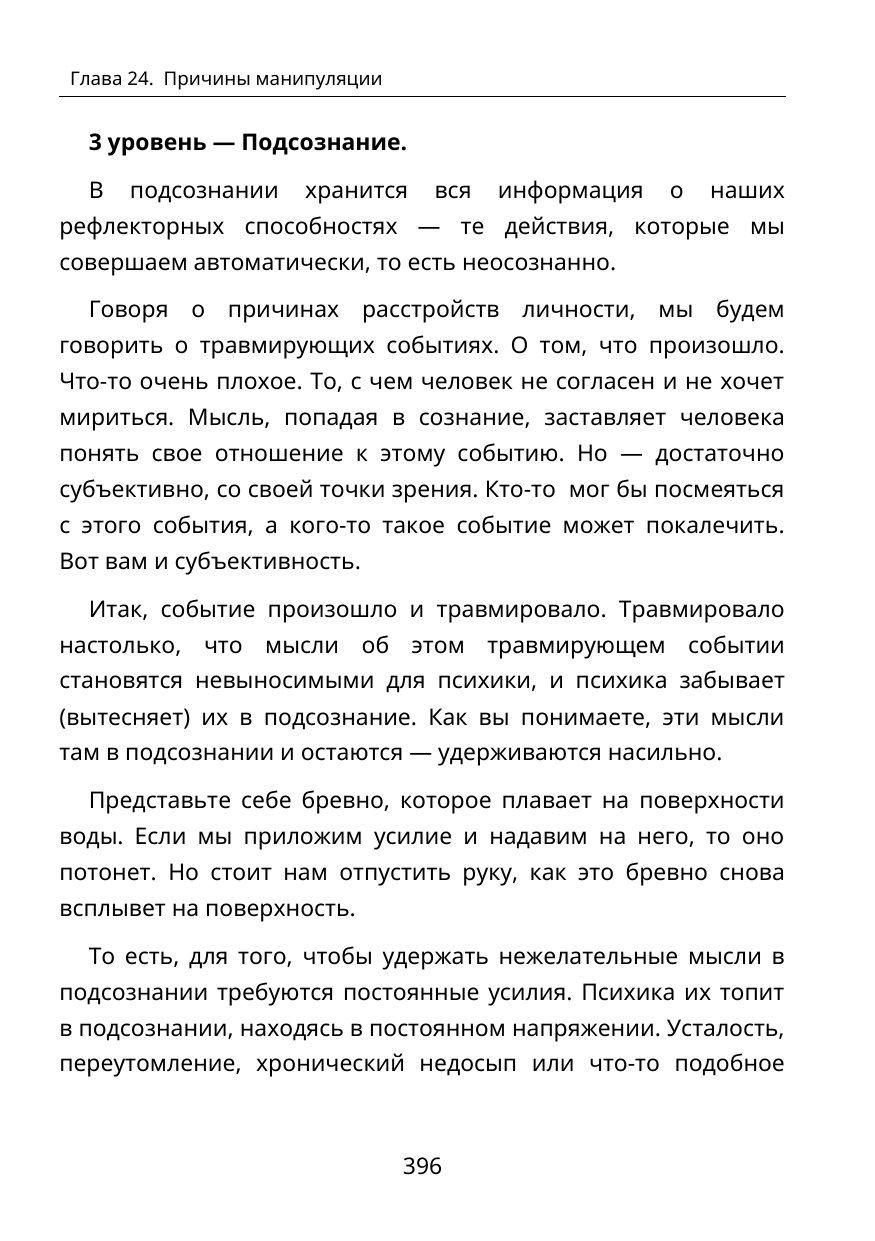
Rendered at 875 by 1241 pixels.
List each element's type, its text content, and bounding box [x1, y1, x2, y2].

text То есть, для того, чтобы удержать нежелательные мысли в подсознании требуются постоянные усилия. Психика их топит в подсознании, находясь в постоянном напряжении. Усталость, переутомление, хронический недосып или что-то подобное [59, 939, 786, 1079]
text Представьте себе бревно, которое плавает на поверхности воды. Если мы приложим усилие и надавим на него, то оно потонет. Но стоит нам отпустить руку, как это бревно снова всплывет на поверхность. [59, 784, 786, 923]
text 3 уровень — Подсознание. [59, 126, 786, 157]
text Итак, событие произошло и травмировало. Травмировало настолько, что мысли об этом травмирующем событии становятся невыносимыми для психики, и психика забывает (вытесняет) их в подсознание. Как вы понимаете, эти мысли там в подсознании и остаются — удерживаются насильно. [59, 593, 786, 768]
text В подсознании хранится вся информация о наших рефлекторных способностях — те действия, которые мы совершаем автоматически, то есть неосознанно. [59, 174, 786, 277]
text Говоря о причинах расстройств личности, мы будем говорить о травмирующих событиях. О том, что произошло. Что-то очень плохое. То, с чем человек не согласен и не хочет мириться. Мысль, попадая в сознание, заставляет человека понять свое отношение к этому событию. Но — достаточно субъективно, со своей точки зрения. Кто-то мог бы посмеяться с этого события, а кого-то такое событие может покалечить. Вот вам и субъективность. [59, 293, 786, 576]
